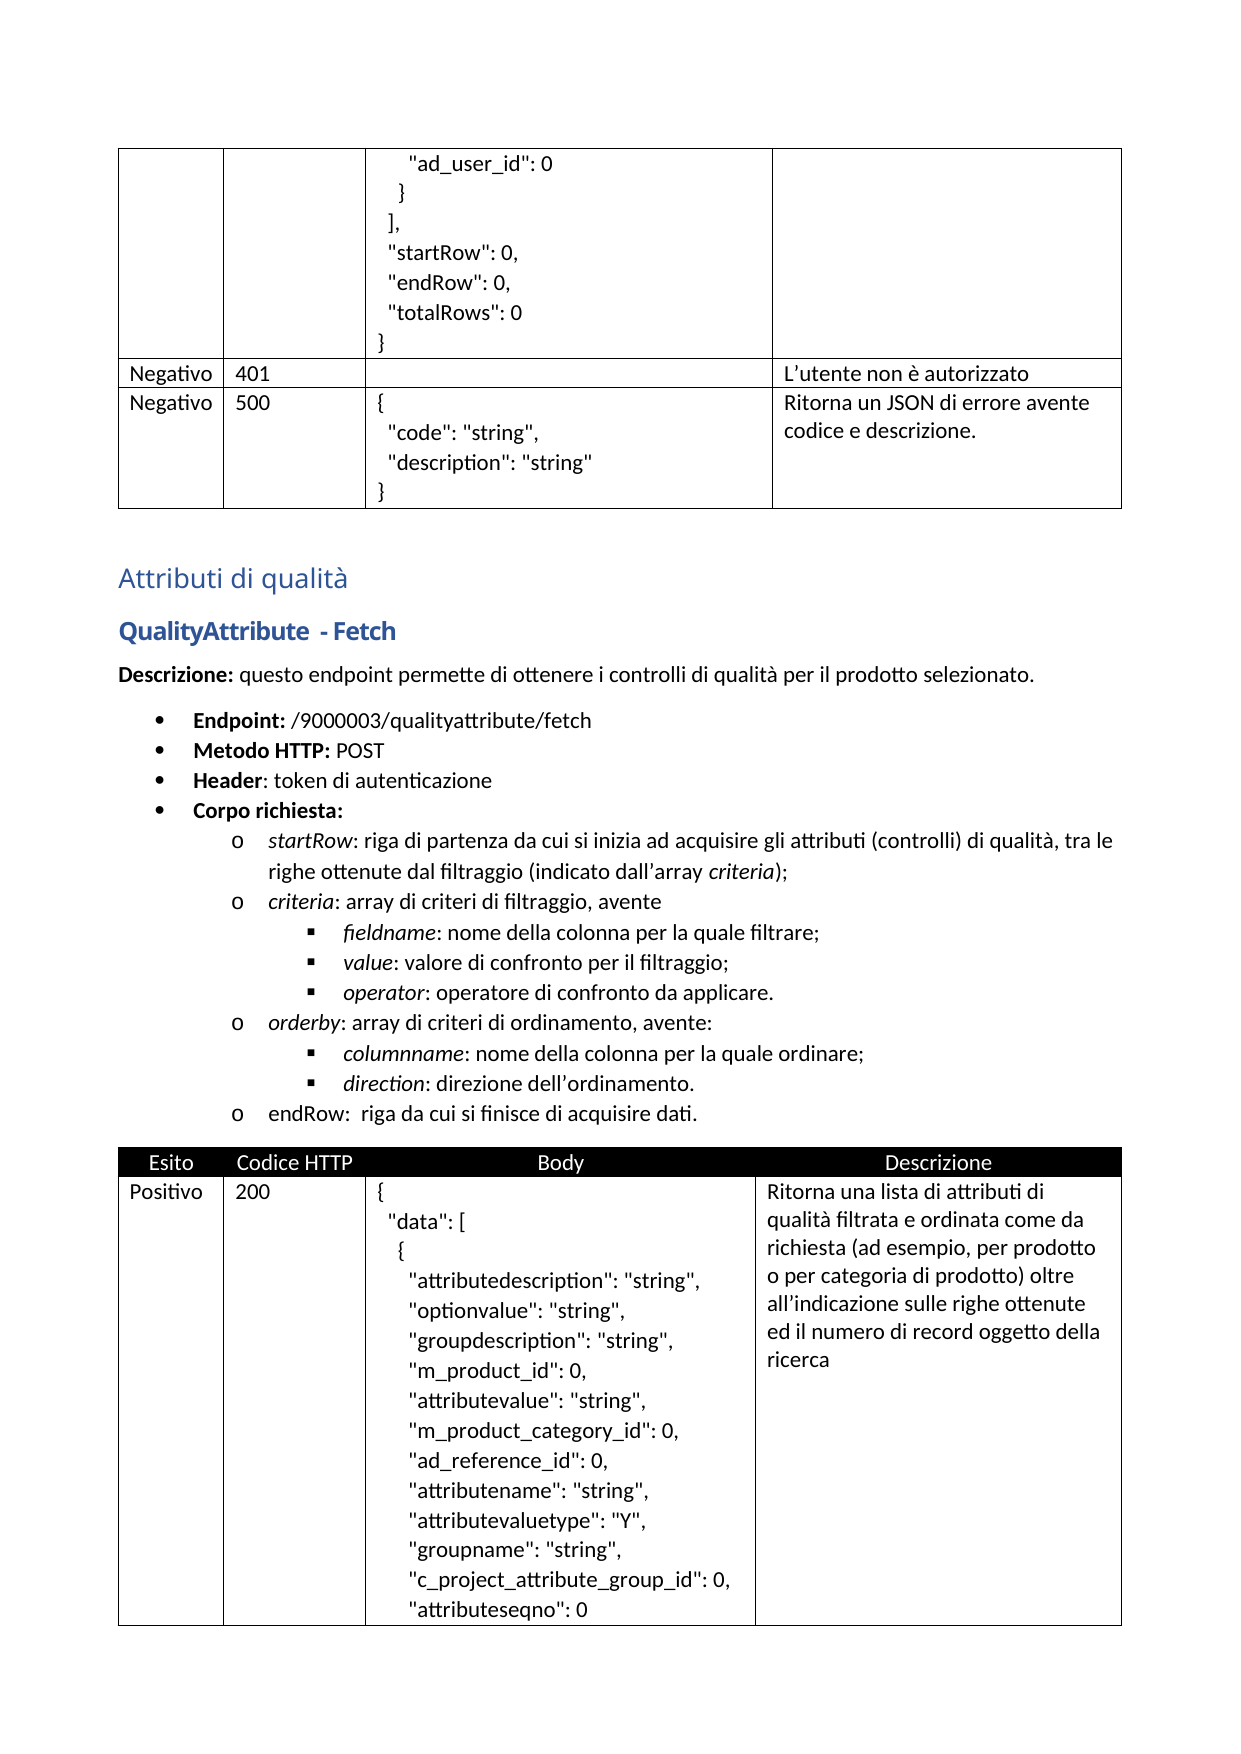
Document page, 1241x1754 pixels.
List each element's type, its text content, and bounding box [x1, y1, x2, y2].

table_cell Negativo [119, 388, 223, 508]
table_cell [773, 149, 1121, 358]
subtitle Attributi di qualità [118, 559, 1122, 596]
table_cell Positivo [119, 1177, 223, 1625]
table_cell { "code": "string", "description": "string" } [366, 388, 772, 508]
text Descrizione: questo endpoint permette di ottenere i controlli di qualità per il prodotto selezionato. [118, 660, 1122, 688]
list Corpo richiesta: [156, 796, 1122, 824]
list value: valore di confronto per il filtraggio; [306, 948, 1122, 976]
subtitle QualityAttribute - Fetch [118, 613, 1122, 648]
list fieldname: nome della colonna per la quale filtrare; [306, 918, 1122, 946]
list Header: token di autenticazione [156, 766, 1122, 794]
list columnname: nome della colonna per la quale ordinare; [306, 1039, 1122, 1067]
table_cell { "data": [ { "attributedescription": "string", "optionvalue": "string", "groupdescription": "string", "m_product_id": 0, "attributevalue": "string", "m_product_category_id": 0, "ad_reference_id": 0, "attributename": "string", "attributevaluetype": "Y", "groupname": "string", "c_project_attribute_group_id": 0, "attributeseqno": 0 [366, 1177, 755, 1625]
table_cell 500 [224, 388, 365, 508]
list orderby: array di criteri di ordinamento, avente: [231, 1008, 1122, 1037]
list Endpoint: /9000003/qualityattribute/fetch [156, 707, 1122, 735]
table_cell "ad_user_id": 0 } ], "startRow": 0, "endRow": 0, "totalRows": 0 } [366, 149, 772, 358]
table_header Descrizione [756, 1148, 1121, 1176]
list Metodo HTTP: POST [156, 737, 1122, 764]
table_cell Negativo [119, 359, 223, 387]
list direction: direzione dell’ordinamento. [306, 1069, 1122, 1097]
list endRow: riga da cui si finisce di acquisire dati. [231, 1099, 1122, 1128]
table_header Codice HTTP [224, 1148, 365, 1176]
list startRow: riga di partenza da cui si inizia ad acquisire gli attributi (controlli) di qualità, tra le righe ottenute dal filtraggio (indicato dall’array criteria); [231, 826, 1122, 885]
table_cell [224, 149, 365, 358]
table_cell 200 [224, 1177, 365, 1625]
table_cell 401 [224, 359, 365, 387]
table_cell Ritorna una lista di attributi di qualità filtrata e ordinata come da richiesta (ad esempio, per prodotto o per categoria di prodotto) oltre all’indicazione sulle righe ottenute ed il numero di record oggetto della ricerca [756, 1177, 1121, 1625]
table_cell Ritorna un JSON di errore avente codice e descrizione. [773, 388, 1121, 508]
table_header Body [366, 1148, 755, 1176]
table_cell [119, 149, 223, 358]
table_cell L’utente non è autorizzato [773, 359, 1121, 387]
table_header Esito [119, 1148, 223, 1176]
list criteria: array di criteri di filtraggio, avente [231, 887, 1122, 916]
list operator: operatore di confronto da applicare. [306, 978, 1122, 1006]
table_cell [366, 359, 772, 387]
